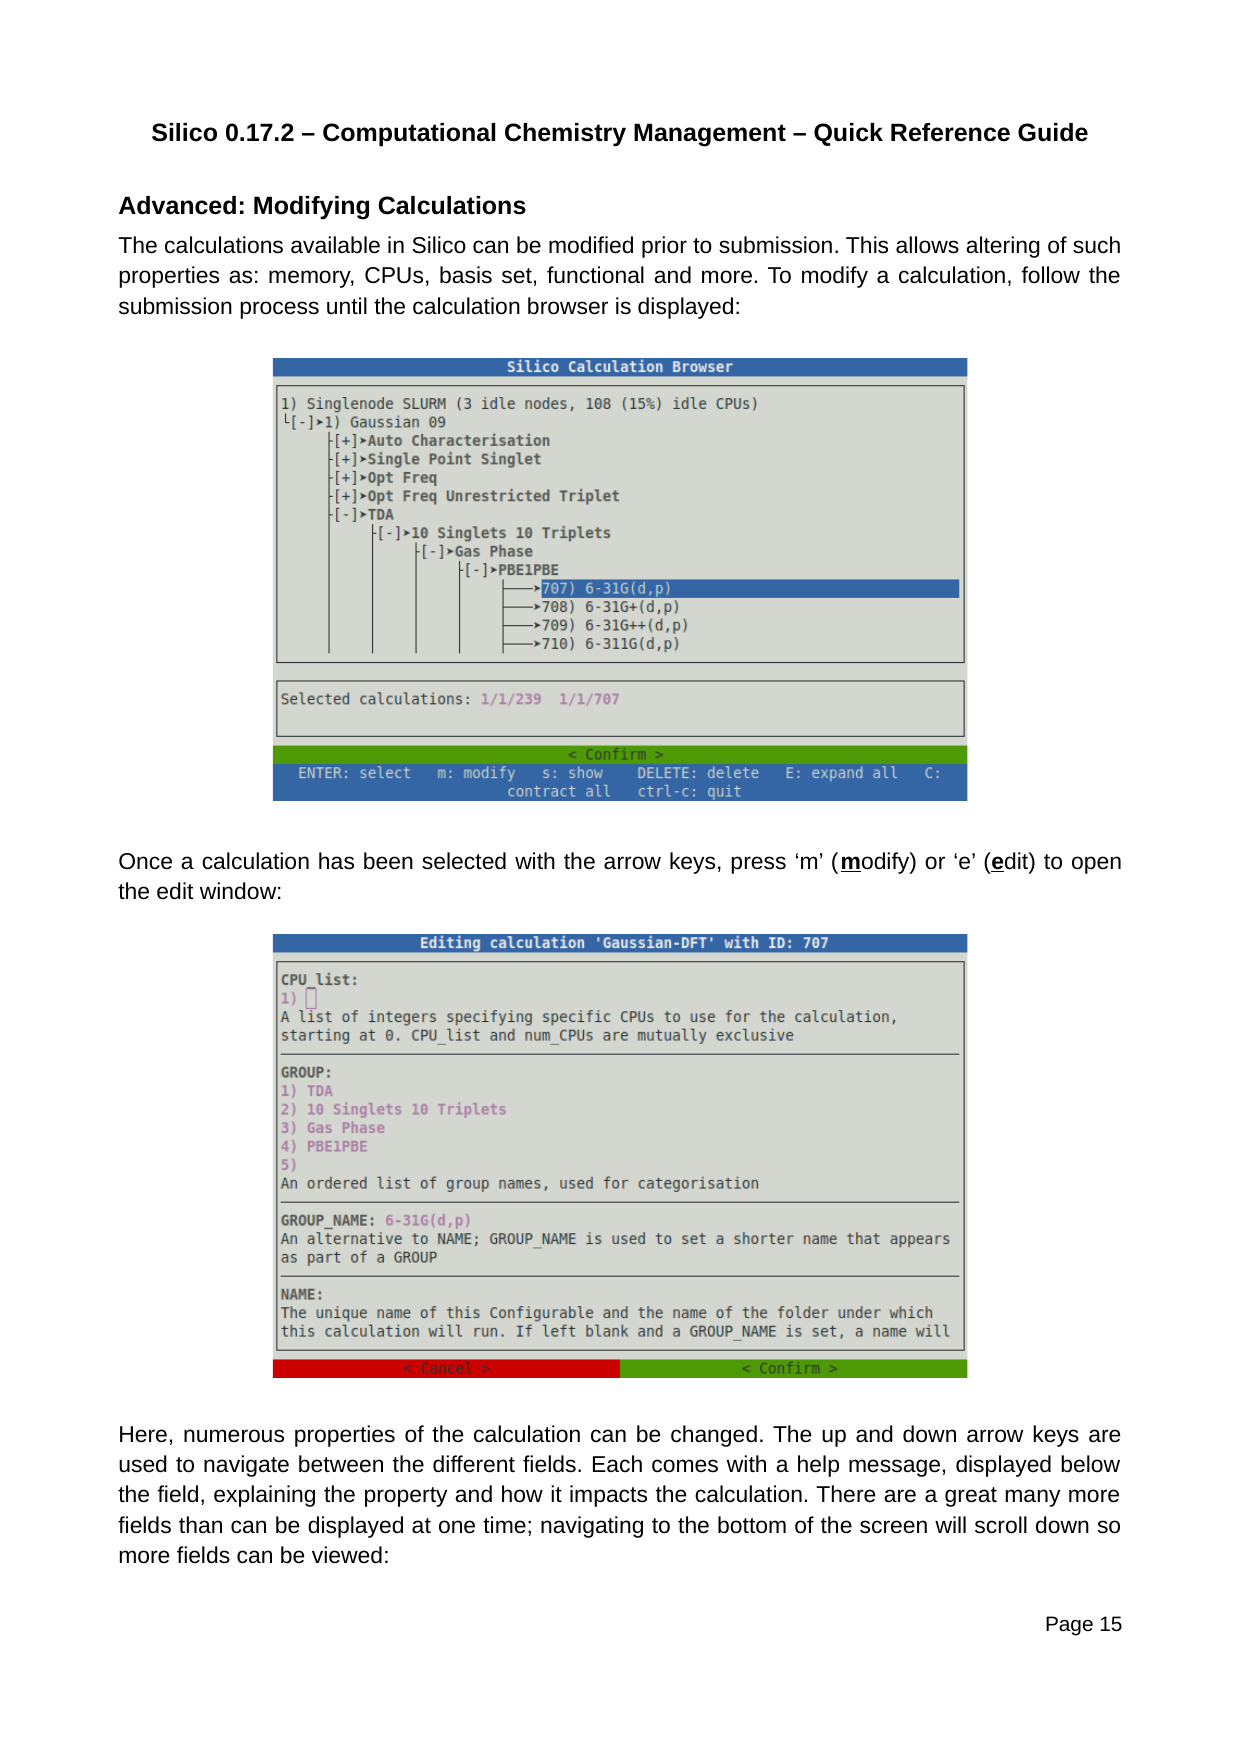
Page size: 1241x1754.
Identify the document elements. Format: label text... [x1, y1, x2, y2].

text The calculations available in Silico can be modified prior to submission. This allows altering of such properties as: memory, CPUs, basis set, functional and more. To modify a calculation, follow the submission process until the calculation browser is displayed: [118, 232, 1122, 319]
text Here, numerous properties of the calculation can be changed. The up and down arrow keys are used to navigate between the different fields. Each comes with a help message, displayed below the field, explaining the property and how it impacts the calculation. There are a great many more fields than can be displayed at one time; navigating to the bottom of the screen will scroll down so more fields can be viewed: [118, 1387, 1122, 1568]
text Once a calculation has been selected with the arrow keys, press ‘m’ (modify) or ‘e’ (edit) to open the edit window: [118, 337, 1122, 904]
picture [272, 934, 968, 1378]
subtitle Advanced: Modifying Calculations [118, 191, 1122, 220]
text [118, 922, 1122, 1387]
picture [272, 358, 968, 801]
